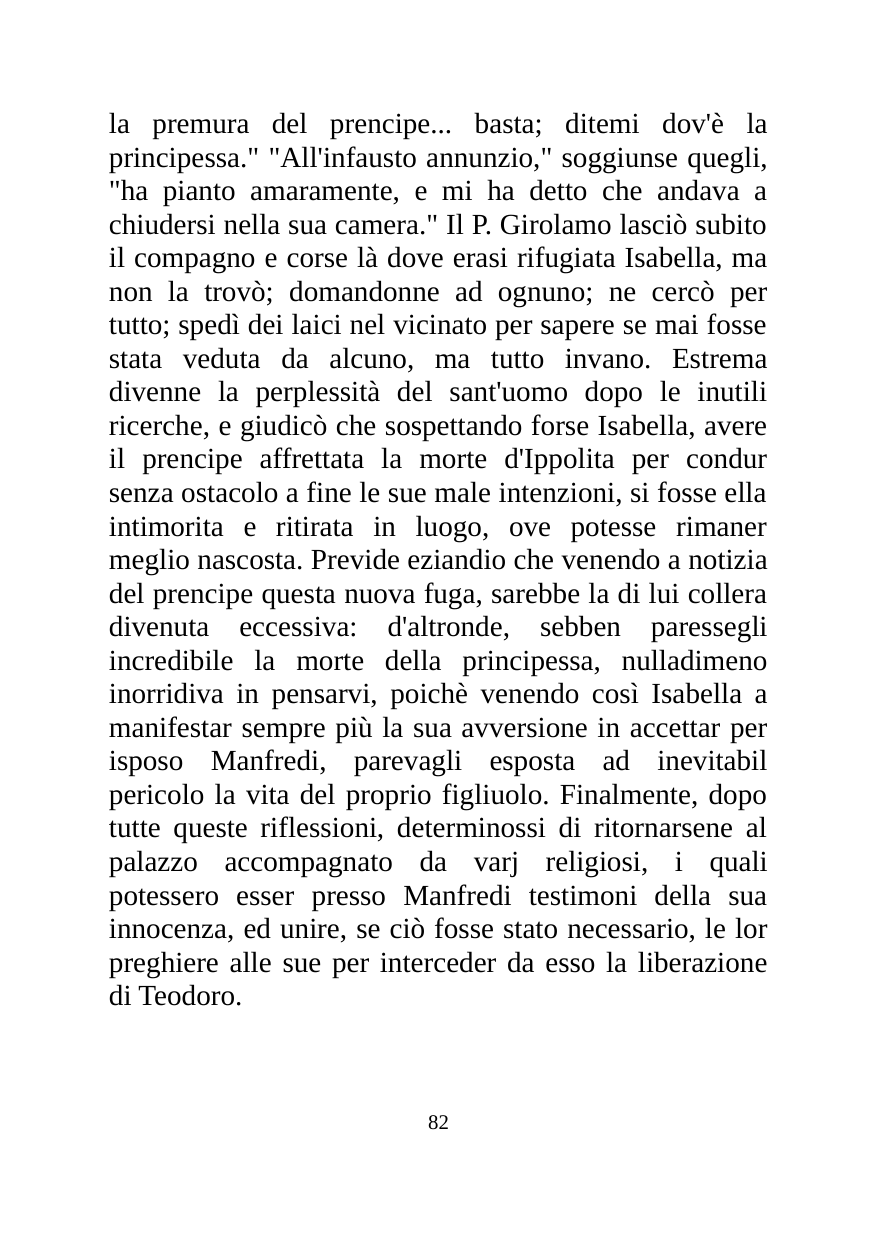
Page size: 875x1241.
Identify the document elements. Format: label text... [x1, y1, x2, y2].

text la premura del prencipe... basta; ditemi dov'è la principessa." "All'infausto annunzio," soggiunse quegli, "ha pianto amaramente, e mi ha detto che andava a chiudersi nella sua camera." Il P. Girolamo lasciò subito il compagno e corse là dove erasi rifugiata Isabella, ma non la trovò; domandonne ad ognuno; ne cercò per tutto; spedì dei laici nel vicinato per sapere se mai fosse stata veduta da alcuno, ma tutto invano. Estrema divenne la perplessità del sant'uomo dopo le inutili ricerche, e giudicò che sospettando forse Isabella, avere il prencipe affrettata la morte d'Ippolita per condur senza ostacolo a fine le sue male intenzioni, si fosse ella intimorita e ritirata in luogo, ove potesse rimaner meglio nascosta. Previde eziandio che venendo a notizia del prencipe questa nuova fuga, sarebbe la di lui collera divenuta eccessiva: d'altronde, sebben paressegli incredibile la morte della principessa, nulladimeno inorridiva in pensarvi, poichè venendo così Isabella a manifestar sempre più la sua avversione in accettar per isposo Manfredi, parevagli esposta ad inevitabil pericolo la vita del proprio figliuolo. Finalmente, dopo tutte queste riflessioni, determinossi di ritornarsene al palazzo accompagnato da varj religiosi, i quali potessero esser presso Manfredi testimoni della sua innocenza, ed unire, se ciò fosse stato necessario, le lor preghiere alle sue per interceder da esso la liberazione di Teodoro. [109, 106, 768, 1012]
